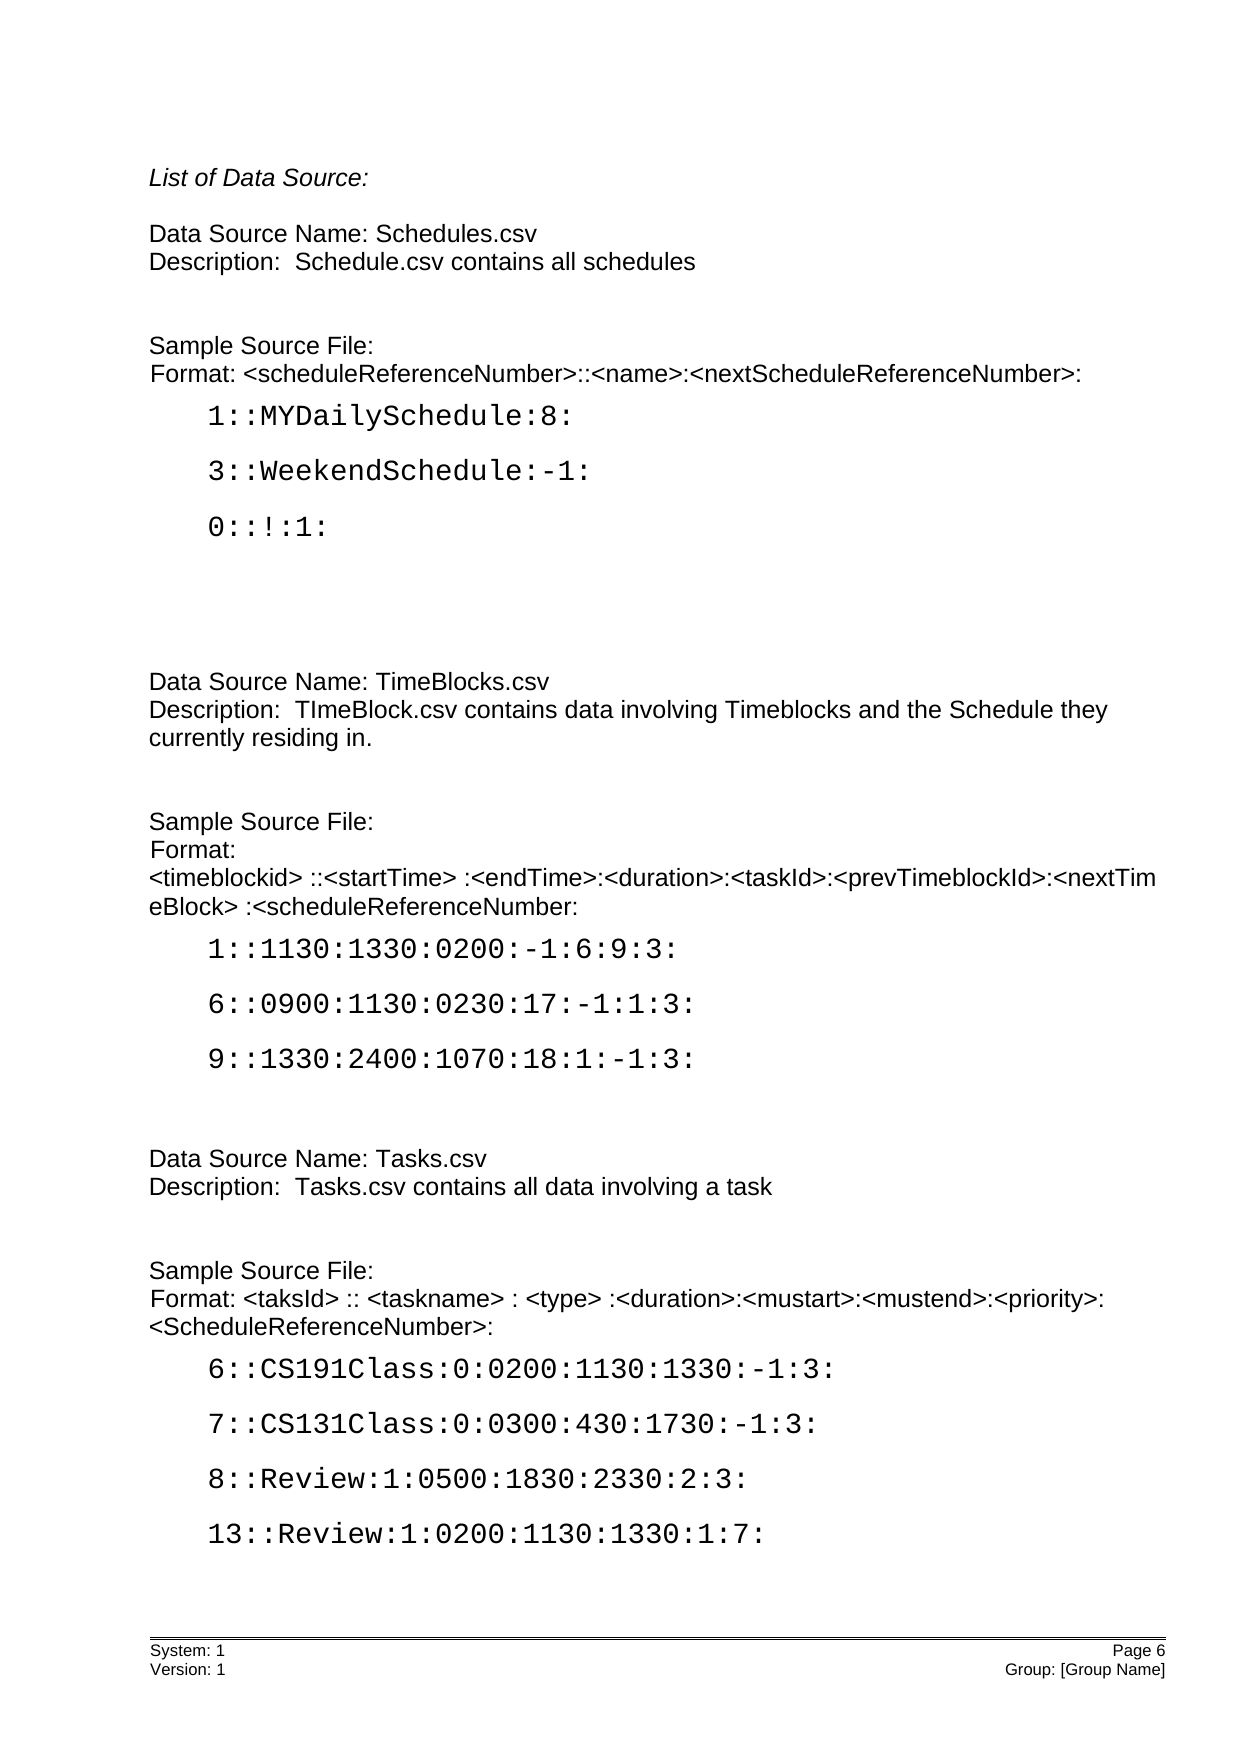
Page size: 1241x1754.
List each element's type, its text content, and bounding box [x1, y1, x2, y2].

title 3::WeekendSchedule:-1: [207, 457, 1148, 489]
text Sample Source File: [148, 1256, 1166, 1284]
text Data Source Name: Schedules.csv [148, 220, 1166, 248]
title 9::1330:2400:1070:18:1:-1:3: [207, 1044, 1148, 1077]
title 13::Review:1:0200:1130:1330:1:7: [207, 1520, 1148, 1553]
text Data Source Name: Tasks.csv [148, 1144, 1166, 1172]
title 8::Review:1:0500:1830:2330:2:3: [207, 1464, 1148, 1497]
text Sample Source File: [148, 332, 1166, 360]
text Data Source Name: TimeBlocks.csv [148, 668, 1166, 696]
text List of Data Source: [148, 164, 1166, 192]
text Sample Source File: [148, 808, 1166, 836]
title 1::1130:1330:0200:-1:6:9:3: [207, 934, 1148, 967]
text Format: <timeblockid> ::<startTime> :<endTime>:<duration>:<taskId>:<prevTimeblockId>:<nextTimeBlock> :<scheduleReferenceNumber: [148, 836, 1166, 920]
text Description: Schedule.csv contains all schedules [148, 248, 1166, 276]
title 6::CS191Class:0:0200:1130:1330:-1:3: [207, 1354, 1148, 1387]
text Format: <scheduleReferenceNumber>::<name>:<nextScheduleReferenceNumber>: [148, 360, 1166, 388]
text Description: Tasks.csv contains all data involving a task [148, 1172, 1166, 1200]
title 7::CS131Class:0:0300:430:1730:-1:3: [207, 1409, 1148, 1442]
title 6::0900:1130:0230:17:-1:1:3: [207, 989, 1148, 1022]
text Description: TImeBlock.csv contains data involving Timeblocks and the Schedule they currently residing in. [148, 696, 1166, 752]
title 0::!:1: [207, 512, 1148, 545]
title 1::MYDailySchedule:8: [207, 401, 1148, 434]
text Format: <taksId> :: <taskname> : <type> :<duration>:<mustart>:<mustend>:<priority>: <ScheduleReferenceNumber>: [148, 1284, 1166, 1341]
